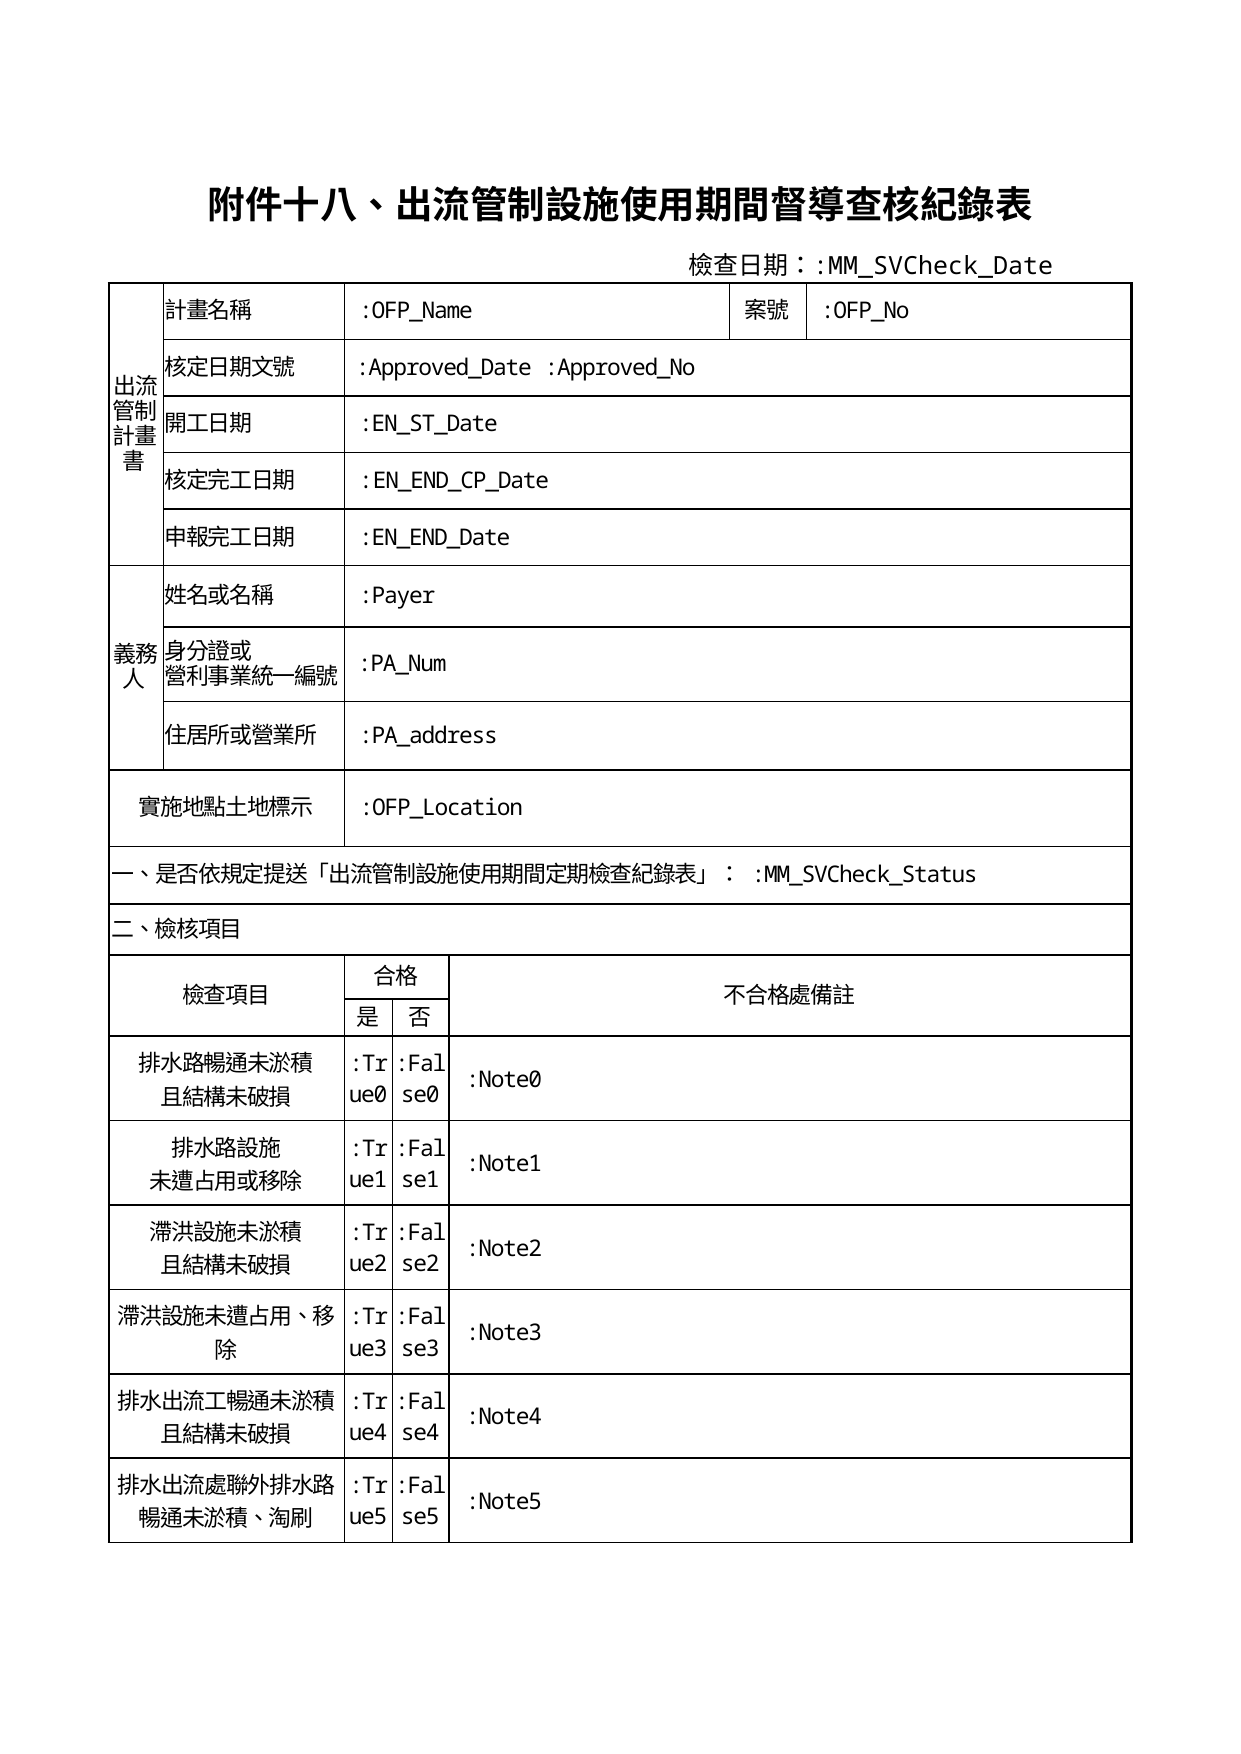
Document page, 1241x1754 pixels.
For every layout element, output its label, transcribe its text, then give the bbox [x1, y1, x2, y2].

table_cell :PA_Num [345, 628, 1130, 701]
table_cell :False5 [393, 1459, 448, 1542]
table_cell :Note5 [450, 1459, 1130, 1542]
table_cell 核定完工日期 [164, 453, 344, 508]
text 附件十八、出流管制設施使用期間督導查核紀錄表 [187, 171, 1053, 233]
table_cell 滯洪設施未淤積 且結構未破損 [110, 1206, 344, 1288]
table_cell 核定日期文號 [164, 340, 344, 395]
table_cell 實施地點土地標示 [110, 771, 344, 846]
table_cell :Approved_Date :Approved_No [345, 340, 1130, 395]
table_cell :False1 [393, 1121, 448, 1204]
table_cell 不合格處備註 [450, 956, 1130, 1035]
table_header :OFP_No [807, 284, 1130, 338]
table_header 計畫名稱 [164, 284, 344, 338]
table_cell :Note1 [450, 1121, 1130, 1204]
table_cell 姓名或名稱 [164, 566, 344, 626]
table_header 案號 [730, 284, 806, 338]
text 檢查日期：:MM_SVCheck_Date [187, 246, 1053, 282]
table_cell 一、是否依規定提送「出流管制設施使用期間定期檢查紀錄表」： :MM_SVCheck_Status [110, 847, 1130, 903]
table_cell :EN_END_Date [345, 510, 1130, 565]
table_cell :Note3 [450, 1290, 1130, 1373]
table_cell :True3 [345, 1290, 392, 1373]
table_cell :Note0 [450, 1037, 1130, 1120]
table_cell 住居所或營業所 [164, 702, 344, 769]
table_cell :False2 [393, 1206, 448, 1288]
table_cell 是 [345, 1000, 392, 1035]
table_cell :OFP_Location [345, 771, 1130, 846]
table_cell :PA_address [345, 702, 1130, 769]
table_cell 二、檢核項目 [110, 905, 1130, 954]
table_header :OFP_Name [345, 284, 729, 338]
table_cell :Note2 [450, 1206, 1130, 1288]
table_cell 排水路暢通未淤積 且結構未破損 [110, 1037, 344, 1120]
table_cell 排水出流工暢通未淤積且結構未破損 [110, 1375, 344, 1457]
table_cell 申報完工日期 [164, 510, 344, 565]
table_cell 排水路設施 未遭占用或移除 [110, 1121, 344, 1204]
table_cell :True2 [345, 1206, 392, 1288]
table_cell :False3 [393, 1290, 448, 1373]
table_cell 身分證或 營利事業統一編號 [164, 628, 344, 701]
table_cell :False4 [393, 1375, 448, 1457]
table_cell :Note4 [450, 1375, 1130, 1457]
table_header 出流管制計畫書 [110, 284, 163, 565]
table_cell :Payer [345, 566, 1130, 626]
table_cell :True0 [345, 1037, 392, 1120]
table_cell :EN_ST_Date [345, 397, 1130, 452]
table_cell :False0 [393, 1037, 448, 1120]
table_cell 檢查項目 [110, 956, 344, 1035]
table_cell 排水出流處聯外排水路暢通未淤積、淘刷 [110, 1459, 344, 1542]
table_cell :EN_END_CP_Date [345, 453, 1130, 508]
table_cell 否 [393, 1000, 448, 1035]
table_cell 開工日期 [164, 397, 344, 452]
table_cell 合格 [345, 956, 448, 998]
table_cell 滯洪設施未遭占用、移除 [110, 1290, 344, 1373]
table_cell :True5 [345, 1459, 392, 1542]
table_cell 義務人 [110, 566, 163, 769]
table_cell :True1 [345, 1121, 392, 1204]
table_cell :True4 [345, 1375, 392, 1457]
